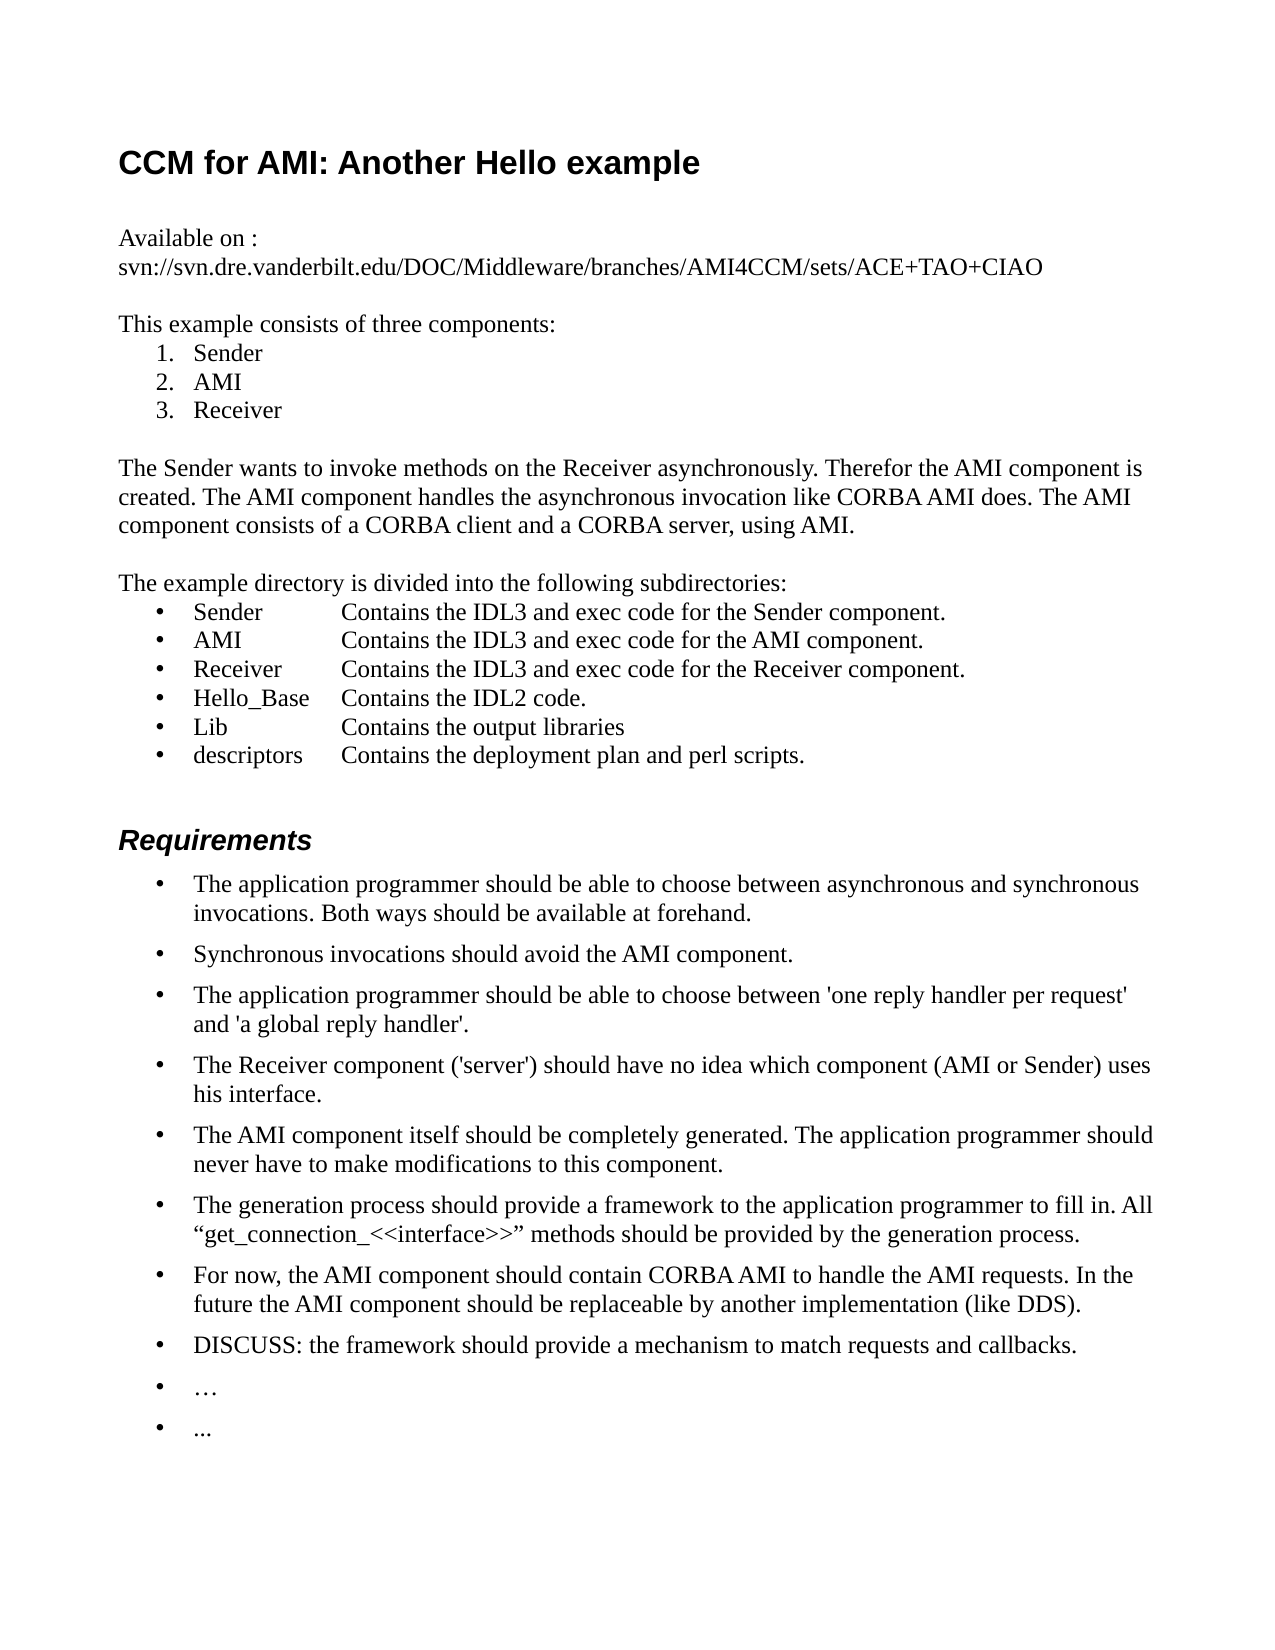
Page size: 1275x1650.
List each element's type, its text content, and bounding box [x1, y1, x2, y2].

text Available on : [118, 223, 1157, 252]
subtitle Requirements [118, 823, 1157, 857]
list AMI [156, 367, 1157, 396]
list ... [156, 1413, 1157, 1442]
list Sender Contains the IDL3 and exec code for the Sender component. [156, 597, 1157, 626]
subtitle CCM for AMI: Another Hello example [118, 143, 1157, 182]
list The generation process should provide a framework to the application programmer to fill in. All “get_connection_<<interface>>” methods should be provided by the generation process. [156, 1190, 1157, 1248]
list AMI Contains the IDL3 and exec code for the AMI component. [156, 626, 1157, 654]
list DISCUSS: the framework should provide a mechanism to match requests and callbacks. [156, 1330, 1157, 1359]
text The example directory is divided into the following subdirectories: [118, 568, 1157, 597]
list Receiver [156, 396, 1157, 424]
list The Receiver component ('server') should have no idea which component (AMI or Sender) uses his interface. [156, 1050, 1157, 1108]
list Receiver Contains the IDL3 and exec code for the Receiver component. [156, 654, 1157, 683]
list For now, the AMI component should contain CORBA AMI to handle the AMI requests. In the future the AMI component should be replaceable by another implementation (like DDS). [156, 1260, 1157, 1318]
list descriptors Contains the deployment plan and perl scripts. [156, 741, 1157, 769]
list The application programmer should be able to choose between asynchronous and synchronous invocations. Both ways should be available at forehand. [156, 869, 1157, 927]
list Lib Contains the output libraries [156, 712, 1157, 741]
list The application programmer should be able to choose between 'one reply handler per request' and 'a global reply handler'. [156, 980, 1157, 1038]
text svn://svn.dre.vanderbilt.edu/DOC/Middleware/branches/AMI4CCM/sets/ACE+TAO+CIAO [118, 252, 1157, 281]
list Synchronous invocations should avoid the AMI component. [156, 939, 1157, 968]
text This example consists of three components: [118, 309, 1157, 338]
list Hello_Base Contains the IDL2 code. [156, 683, 1157, 712]
list Sender [156, 338, 1157, 367]
list The AMI component itself should be completely generated. The application programmer should never have to make modifications to this component. [156, 1120, 1157, 1178]
list … [156, 1372, 1157, 1400]
text The Sender wants to invoke methods on the Receiver asynchronously. Therefor the AMI component is created. The AMI component handles the asynchronous invocation like CORBA AMI does. The AMI component consists of a CORBA client and a CORBA server, using AMI. [118, 453, 1157, 539]
